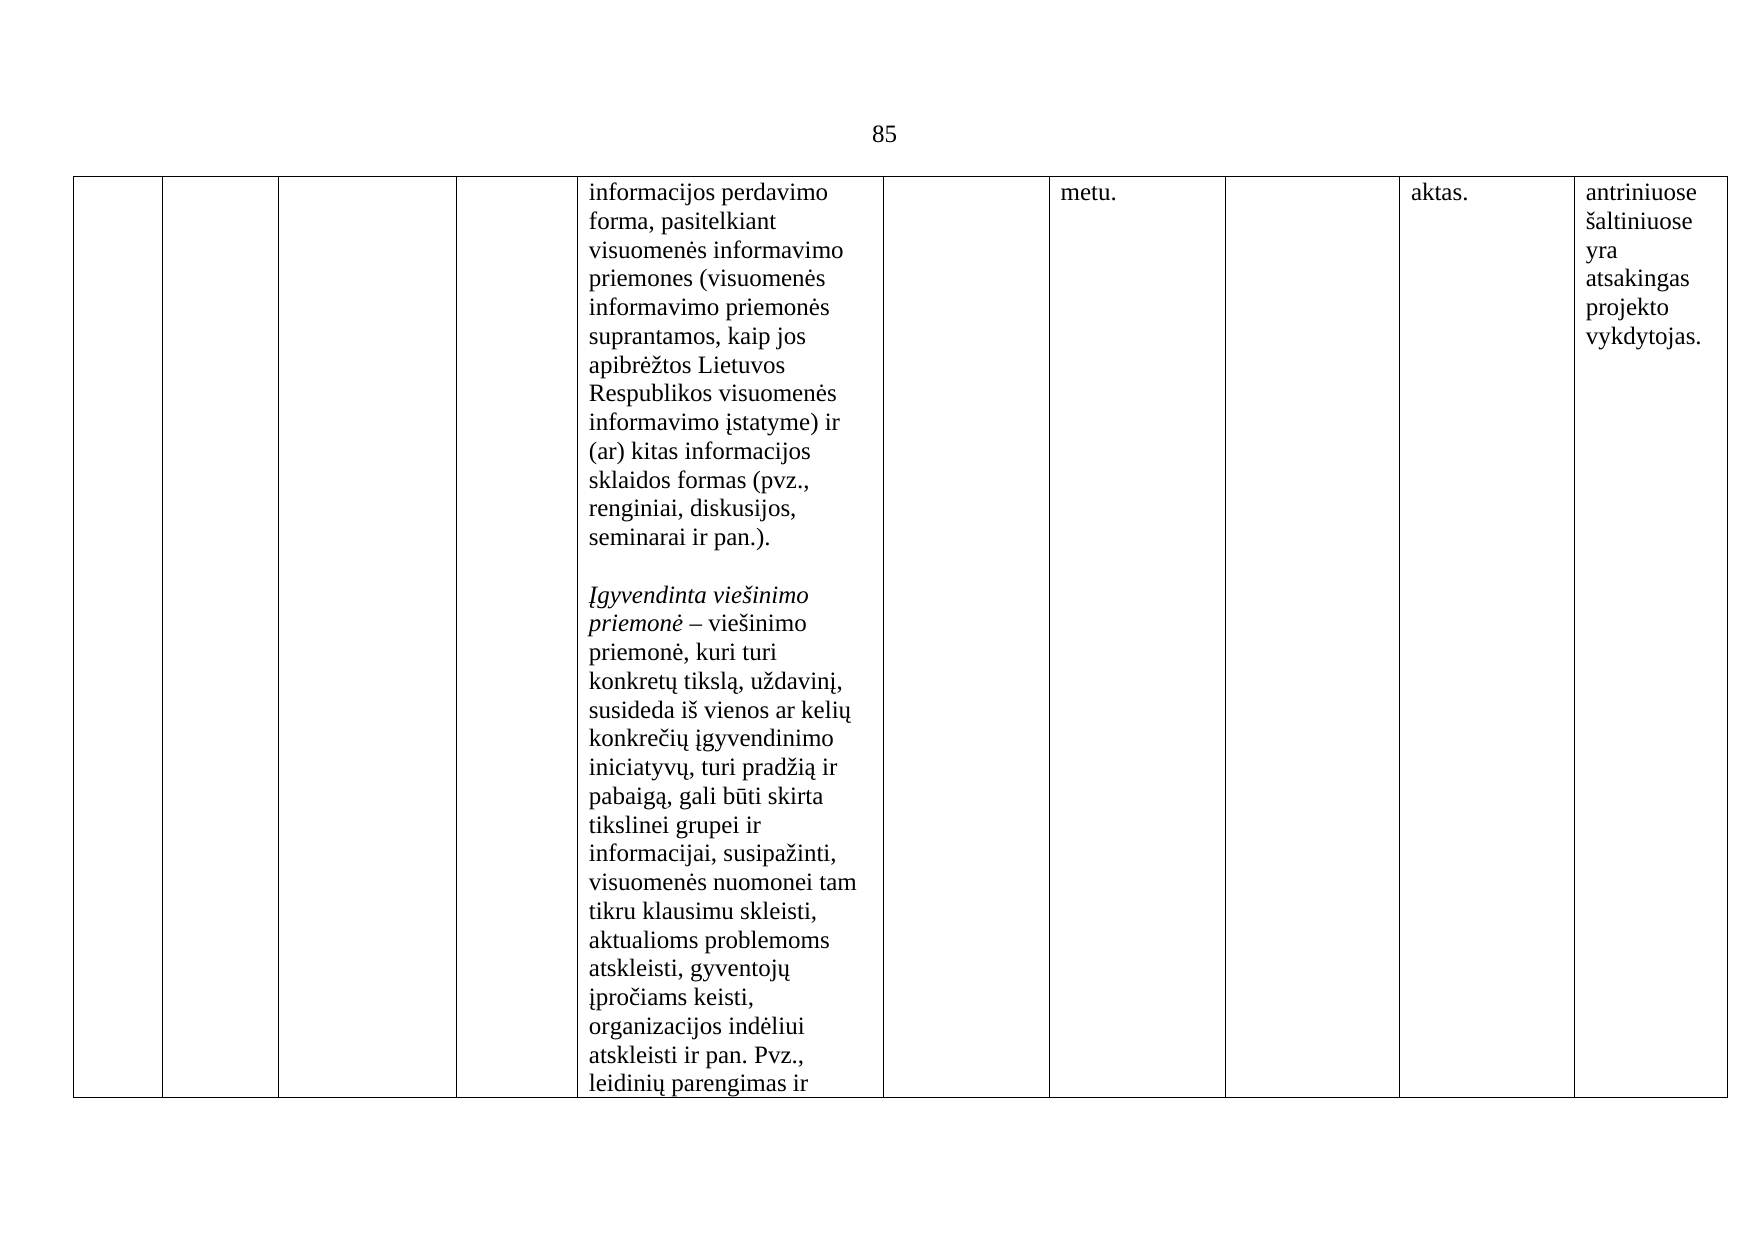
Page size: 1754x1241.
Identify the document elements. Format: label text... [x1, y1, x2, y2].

table_cell [163, 177, 278, 1097]
table_cell informacijos perdavimo forma, pasitelkiant visuomenės informavimo priemones (visuomenės informavimo priemonės suprantamos, kaip jos apibrėžtos Lietuvos Respublikos visuomenės informavimo įstatyme) ir (ar) kitas informacijos sklaidos formas (pvz., renginiai, diskusijos, seminarai ir pan.). Įgyvendinta viešinimo priemonė – viešinimo priemonė, kuri turi konkretų tikslą, uždavinį, susideda iš vienos ar kelių konkrečių įgyvendinimo iniciatyvų, turi pradžią ir pabaigą, gali būti skirta tikslinei grupei ir informacijai, susipažinti, visuomenės nuomonei tam tikru klausimu skleisti, aktualioms problemoms atskleisti, gyventojų įpročiams keisti, organizacijos indėliui atskleisti ir pan. Pvz., leidinių parengimas ir [578, 177, 883, 1097]
table_cell [884, 177, 1049, 1097]
table_cell [1226, 177, 1399, 1097]
table_cell [279, 177, 456, 1097]
table_cell aktas. [1400, 177, 1574, 1097]
table_cell [457, 177, 577, 1097]
table_cell antriniuose šaltiniuose yra atsakingas projekto vykdytojas. [1575, 177, 1727, 1097]
table_cell metu. [1050, 177, 1225, 1097]
table_cell [74, 177, 162, 1097]
